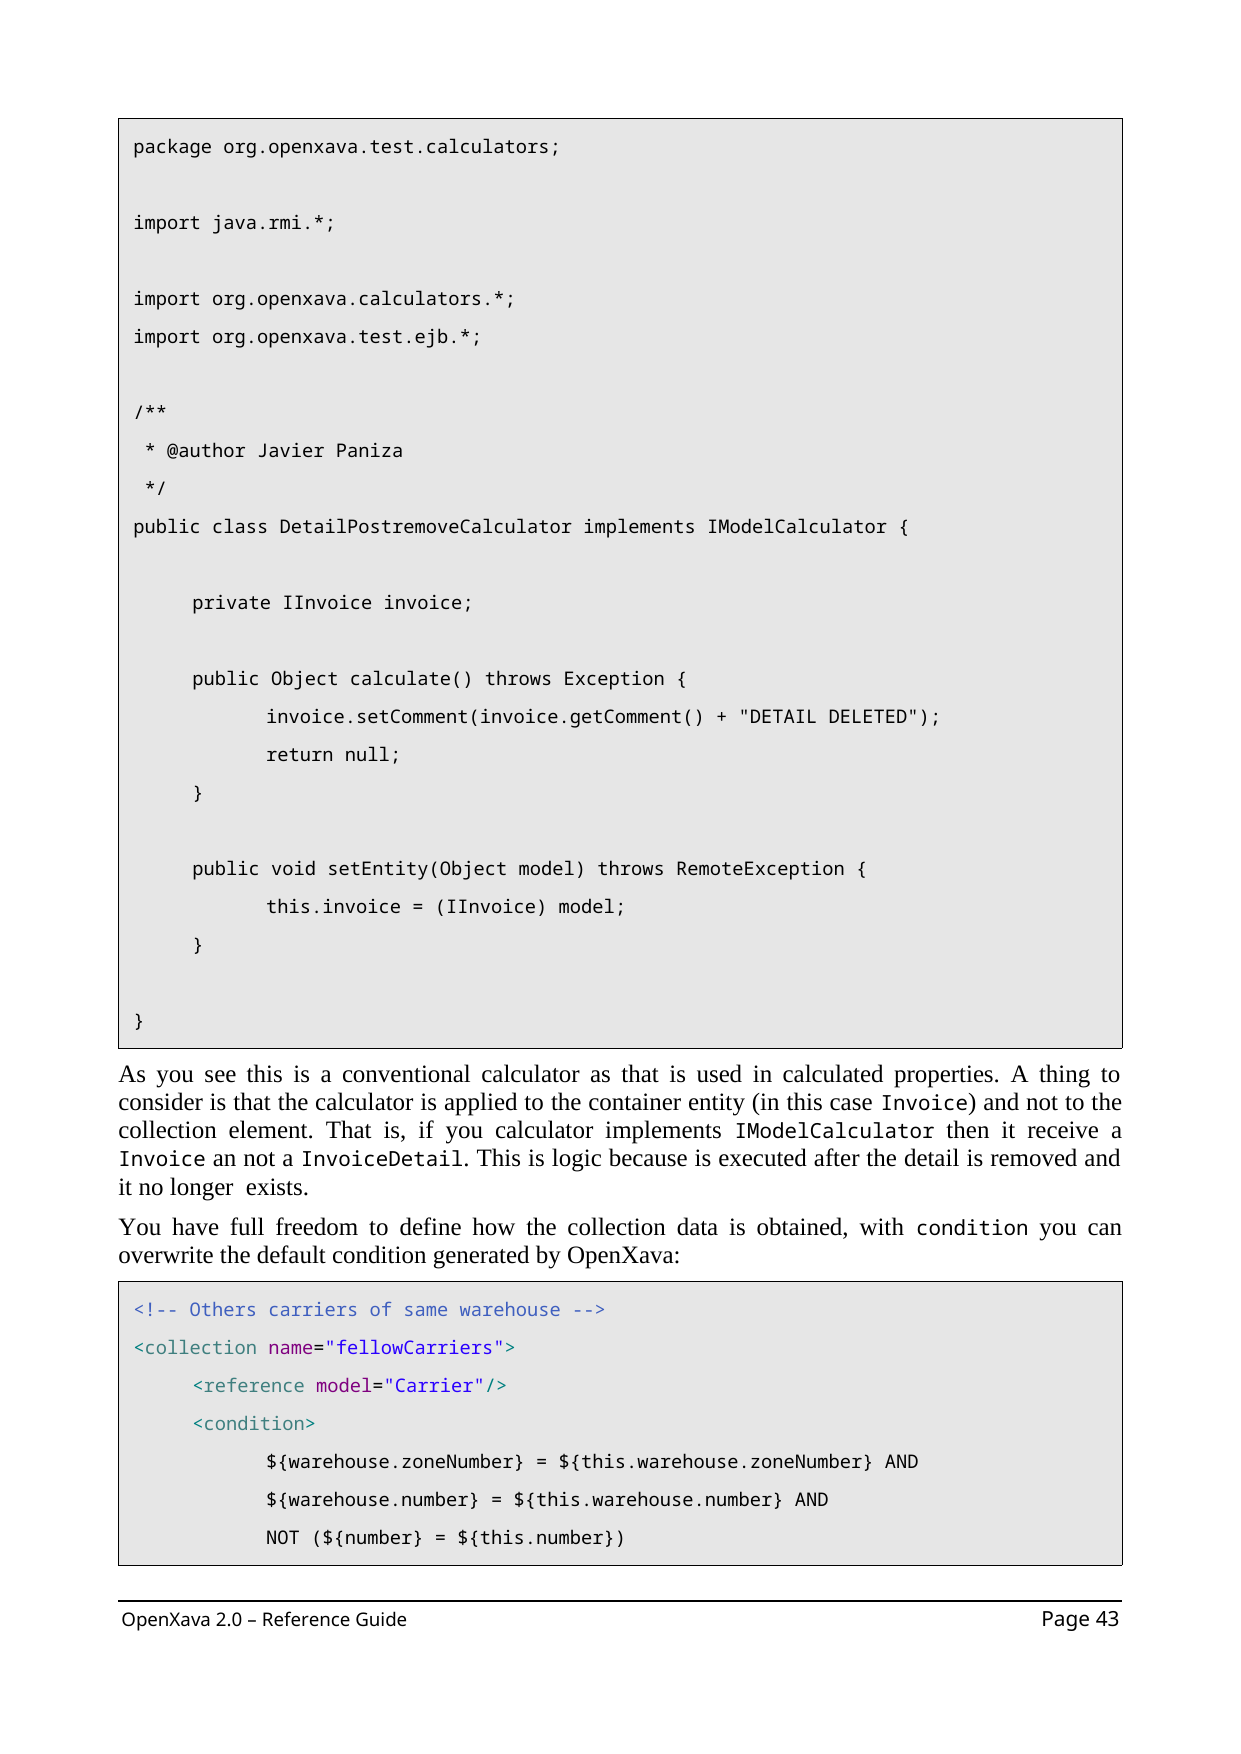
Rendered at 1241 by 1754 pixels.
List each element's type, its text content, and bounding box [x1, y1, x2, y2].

text private IInvoice invoice; [119, 574, 1122, 612]
text <collection name="fellowCarriers"> [119, 1319, 1122, 1357]
text /** [119, 384, 1122, 422]
text } [119, 917, 1122, 954]
text <!-- Others carriers of same warehouse --> [119, 1282, 1122, 1319]
text public class DetailPostremoveCalculator implements IModelCalculator { [119, 498, 1122, 536]
text } [119, 764, 1122, 802]
text ${warehouse.zoneNumber} = ${this.warehouse.zoneNumber} AND [119, 1433, 1122, 1472]
text <reference model="Carrier"/> [119, 1357, 1122, 1396]
text As you see this is a conventional calculator as that is used in calculated properties. A thing to consider is that the calculator is applied to the container entity (in this case Invoice) and not to the collection element. That is, if you calculator implements IModelCalculator then it receive a Invoice an not a InvoiceDetail. This is logic because is executed after the detail is removed and it no longer exists. [118, 1060, 1122, 1201]
text import java.rmi.*; [119, 194, 1122, 232]
text } [119, 993, 1122, 1048]
text <condition> [119, 1396, 1122, 1433]
text public Object calculate() throws Exception { [119, 650, 1122, 688]
text * @author Javier Paniza [119, 422, 1122, 460]
text You have full freedom to define how the collection data is obtained, with condition you can overwrite the default condition generated by OpenXava: [118, 1213, 1122, 1269]
text this.invoice = (IInvoice) model; [119, 878, 1122, 917]
text package org.openxava.test.calculators; [119, 119, 1122, 156]
text public void setEntity(Object model) throws RemoteException { [119, 841, 1122, 878]
text ${warehouse.number} = ${this.warehouse.number} AND [119, 1472, 1122, 1509]
text invoice.setComment(invoice.getComment() + "DETAIL DELETED"); [119, 688, 1122, 726]
text return null; [119, 726, 1122, 764]
text NOT (${number} = ${this.number}) [119, 1509, 1122, 1565]
text import org.openxava.test.ejb.*; [119, 308, 1122, 346]
text import org.openxava.calculators.*; [119, 270, 1122, 308]
text */ [119, 460, 1122, 498]
